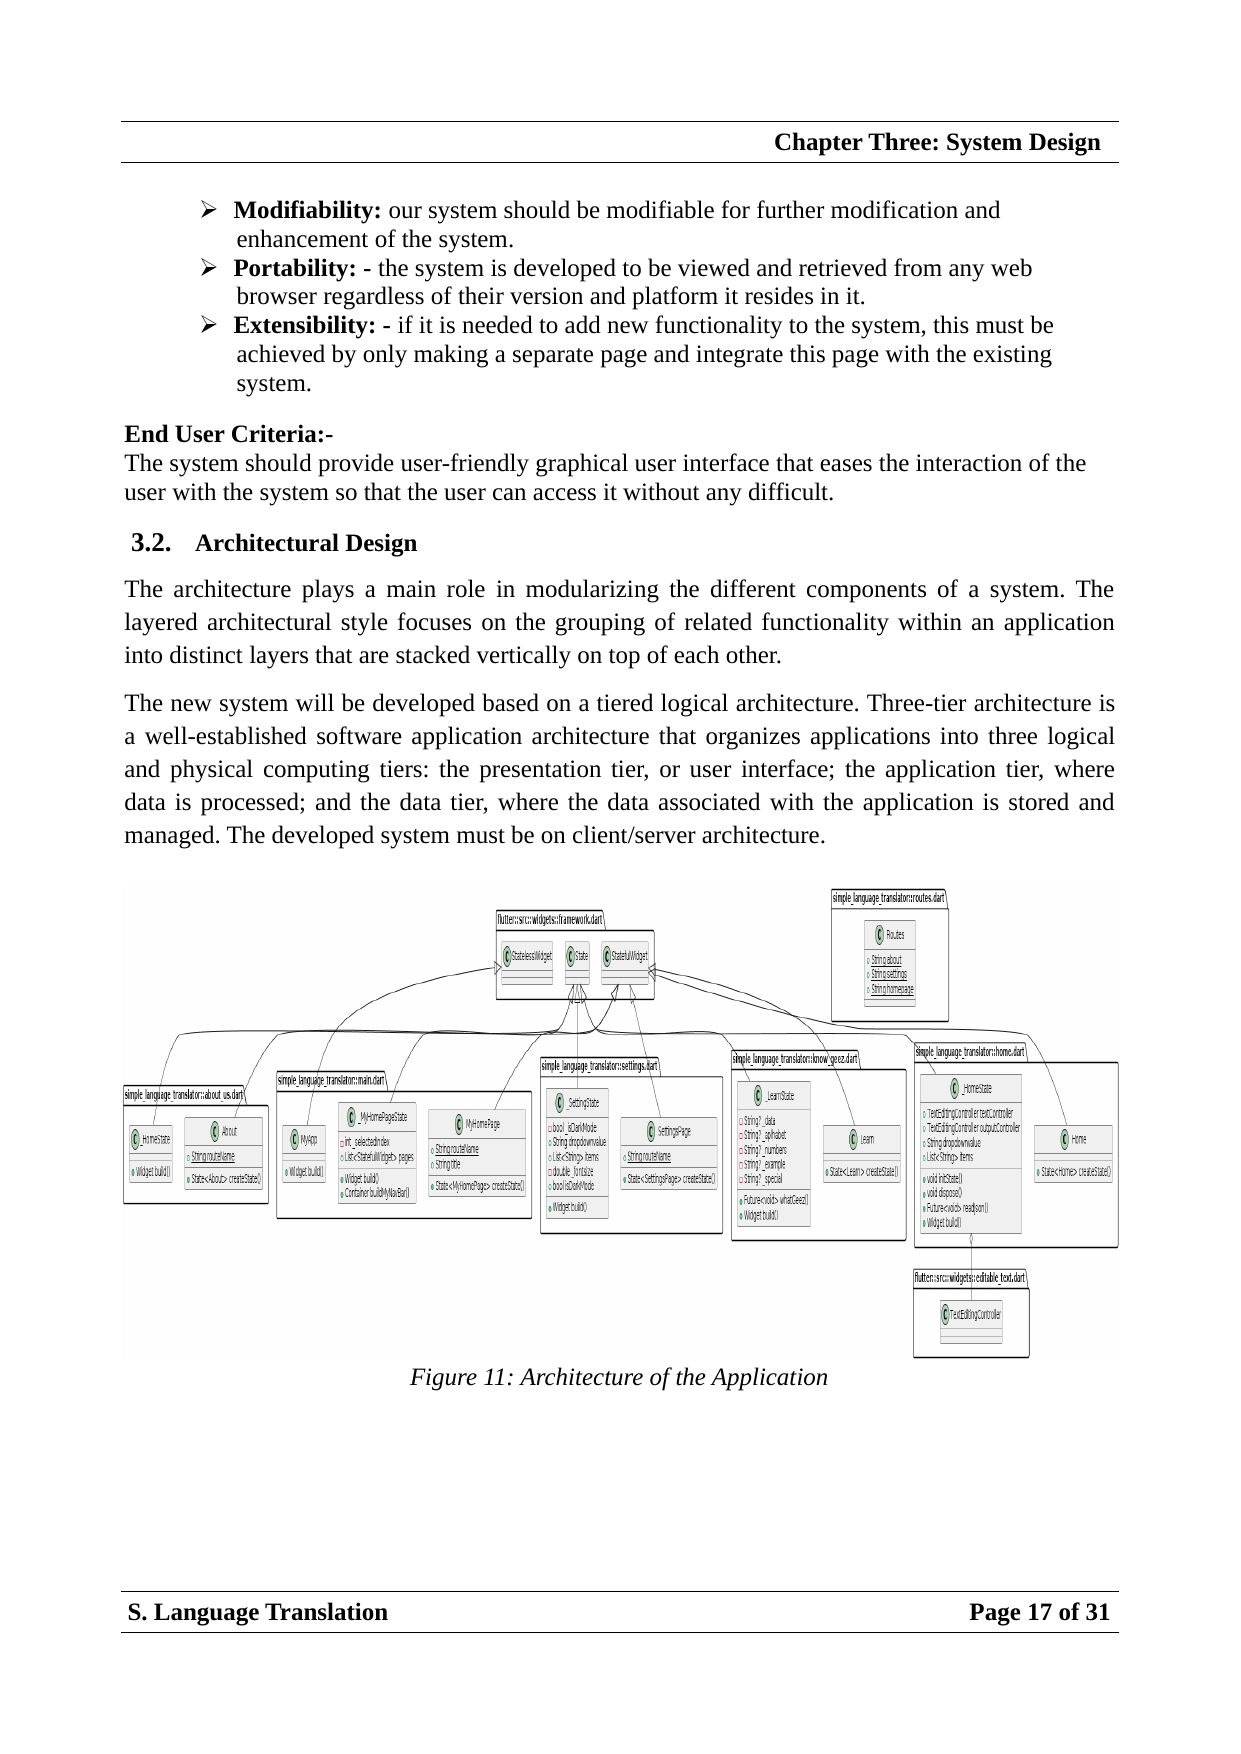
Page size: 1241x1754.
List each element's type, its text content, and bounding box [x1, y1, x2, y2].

list Modifiability: our system should be modifiable for further modification and enhancement of the system. [196, 192, 1119, 253]
text Figure 11: Architecture of the Application [96, 1362, 1144, 1394]
list Extensibility: - if it is needed to add new functionality to the system, this must be achieved by only making a separate page and integrate this page with the existing system. [196, 310, 1119, 399]
text The architecture plays a main role in modularizing the different components of a system. The layered architectural style focuses on the grouping of related functionality within an application into distinct layers that are stacked vertically on top of each other. [121, 571, 1119, 669]
list Portability: - the system is developed to be viewed and retrieved from any web browser regardless of their version and platform it resides in it. [196, 253, 1119, 310]
text End User Criteria:- [121, 416, 1119, 448]
subtitle Architectural Design [121, 523, 1119, 557]
text The system should provide user-friendly graphical user interface that eases the interaction of the user with the system so that the user can access it without any difficult. [121, 448, 1119, 505]
picture [121, 883, 1120, 1362]
text The new system will be developed based on a tiered logical architecture. Three-tier architecture is a well-established software application architecture that organizes applications into three logical and physical computing tiers: the presentation tier, or user interface; the application tier, where data is processed; and the data tier, where the data associated with the application is stored and managed. The developed system must be on client/server architecture. [121, 685, 1119, 849]
